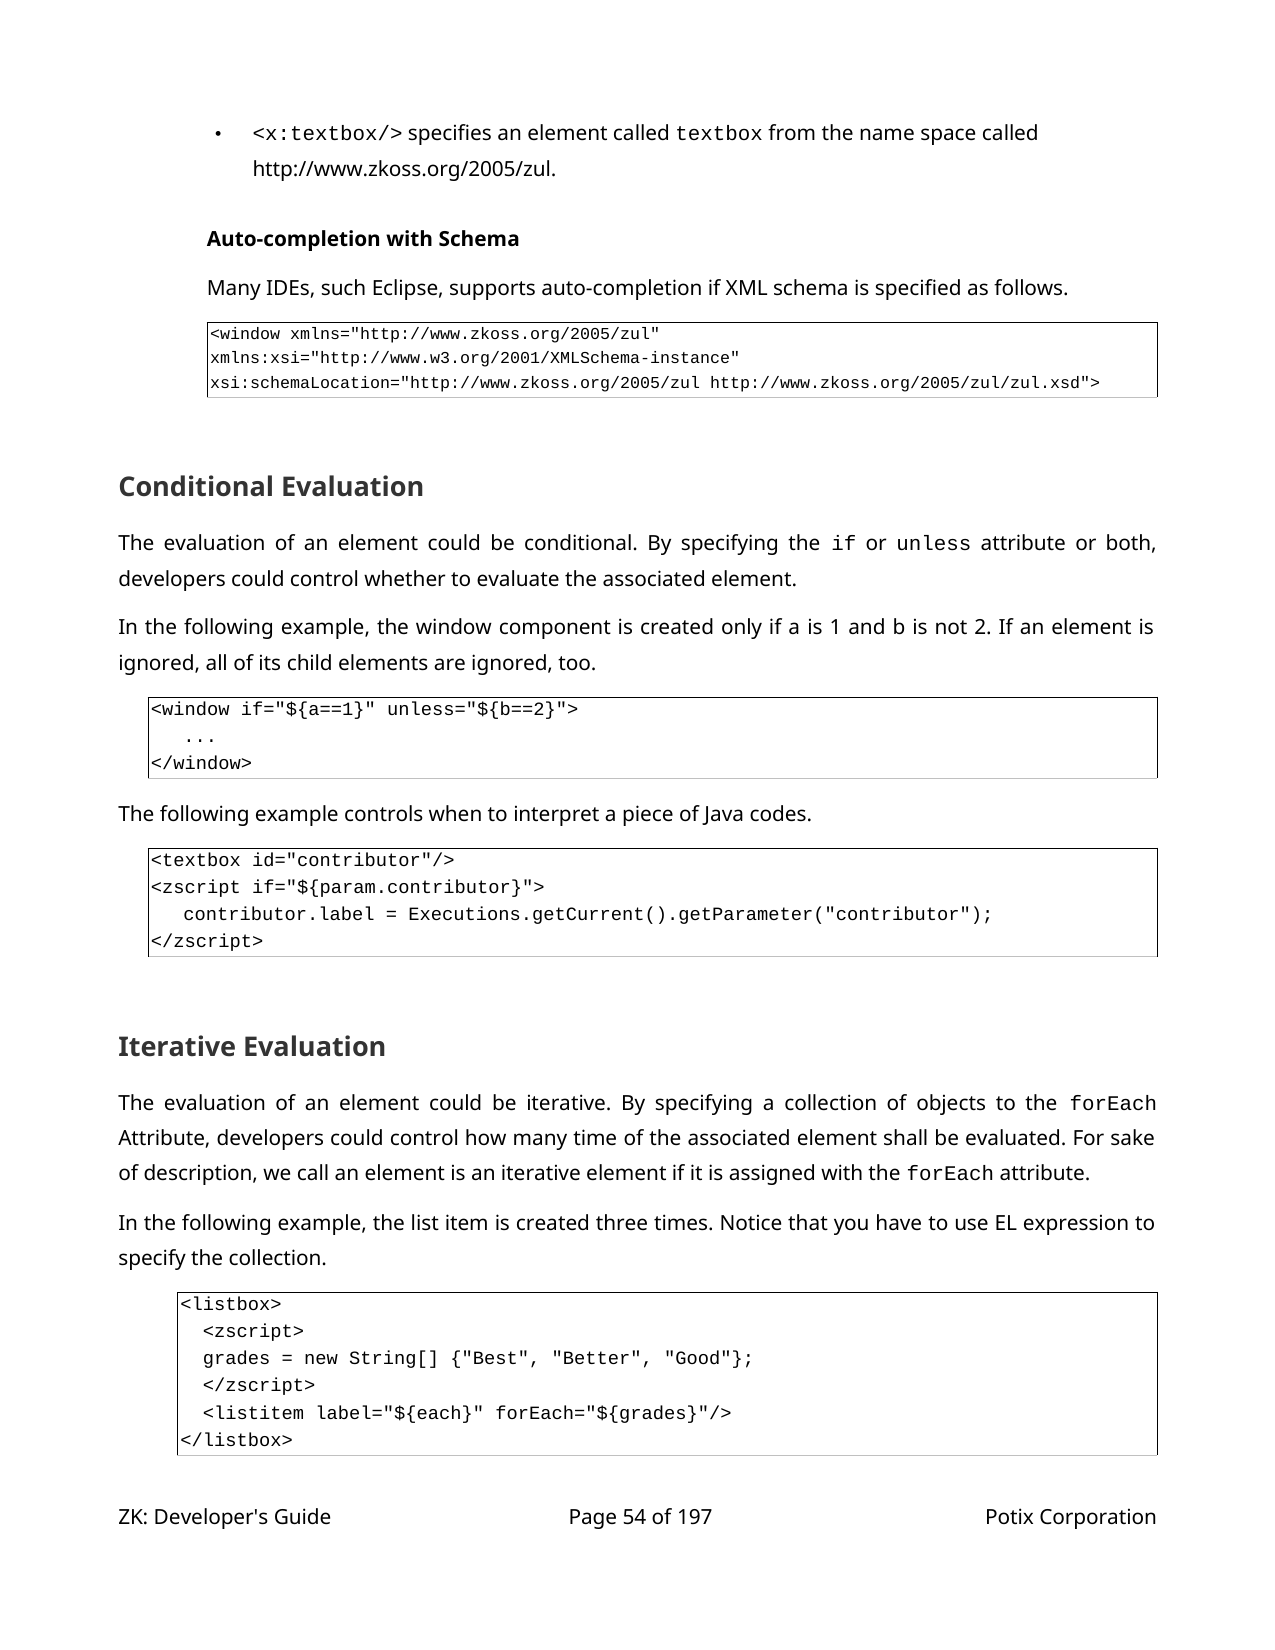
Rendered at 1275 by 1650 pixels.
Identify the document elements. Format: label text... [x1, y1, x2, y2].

text ... [149, 724, 1157, 748]
text xmlns:xsi="http://www.w3.org/2001/XMLSchema-instance" [208, 347, 1157, 369]
text The evaluation of an element could be iterative. By specifying a collection of objects to the forEach Attribute, developers could control how many time of the associated element shall be evaluated. For sake of description, we call an element is an iterative element if it is assigned with the forEach attribute. [118, 1088, 1157, 1187]
text <zscript> [178, 1319, 1157, 1343]
text <textbox id="contributor"/> [149, 849, 1157, 872]
text </listbox> [178, 1428, 1157, 1455]
text <window xmlns="http://www.zkoss.org/2005/zul" [208, 323, 1157, 344]
text The evaluation of an element could be conditional. By specifying the if or unless attribute or both, developers could control whether to evaluate the associated element. [118, 528, 1157, 592]
text </zscript> [178, 1373, 1157, 1398]
text </window> [149, 751, 1157, 778]
text The following example controls when to interpret a piece of Java codes. [118, 799, 1157, 827]
subtitle Iterative Evaluation [118, 1027, 1157, 1064]
text <zscript if="${param.contributor}"> [149, 875, 1157, 899]
text In the following example, the list item is created three times. Notice that you have to use EL expression to specify the collection. [118, 1208, 1157, 1271]
text <window if="${a==1}" unless="${b==2}"> [149, 698, 1157, 721]
text In the following example, the window component is created only if a is 1 and b is not 2. If an element is ignored, all of its child elements are ignored, too. [118, 612, 1157, 676]
text xsi:schemaLocation="http://www.zkoss.org/2005/zul http://www.zkoss.org/2005/zul/zul.xsd"> [208, 372, 1157, 397]
text grades = new String[] {"Best", "Better", "Good"}; [178, 1346, 1157, 1370]
text <listbox> [178, 1293, 1157, 1316]
list <x:textbox/> specifies an element called textbox from the name space called http://www.zkoss.org/2005/zul. [215, 118, 1157, 182]
text <listitem label="${each}" forEach="${grades}"/> [178, 1401, 1157, 1425]
subtitle Auto-completion with Schema [207, 224, 1157, 253]
text contributor.label = Executions.getCurrent().getParameter("contributor"); [149, 902, 1157, 926]
text </zscript> [149, 929, 1157, 956]
text Many IDEs, such Eclipse, supports auto-completion if XML schema is specified as follows. [207, 273, 1157, 301]
subtitle Conditional Evaluation [118, 468, 1157, 504]
